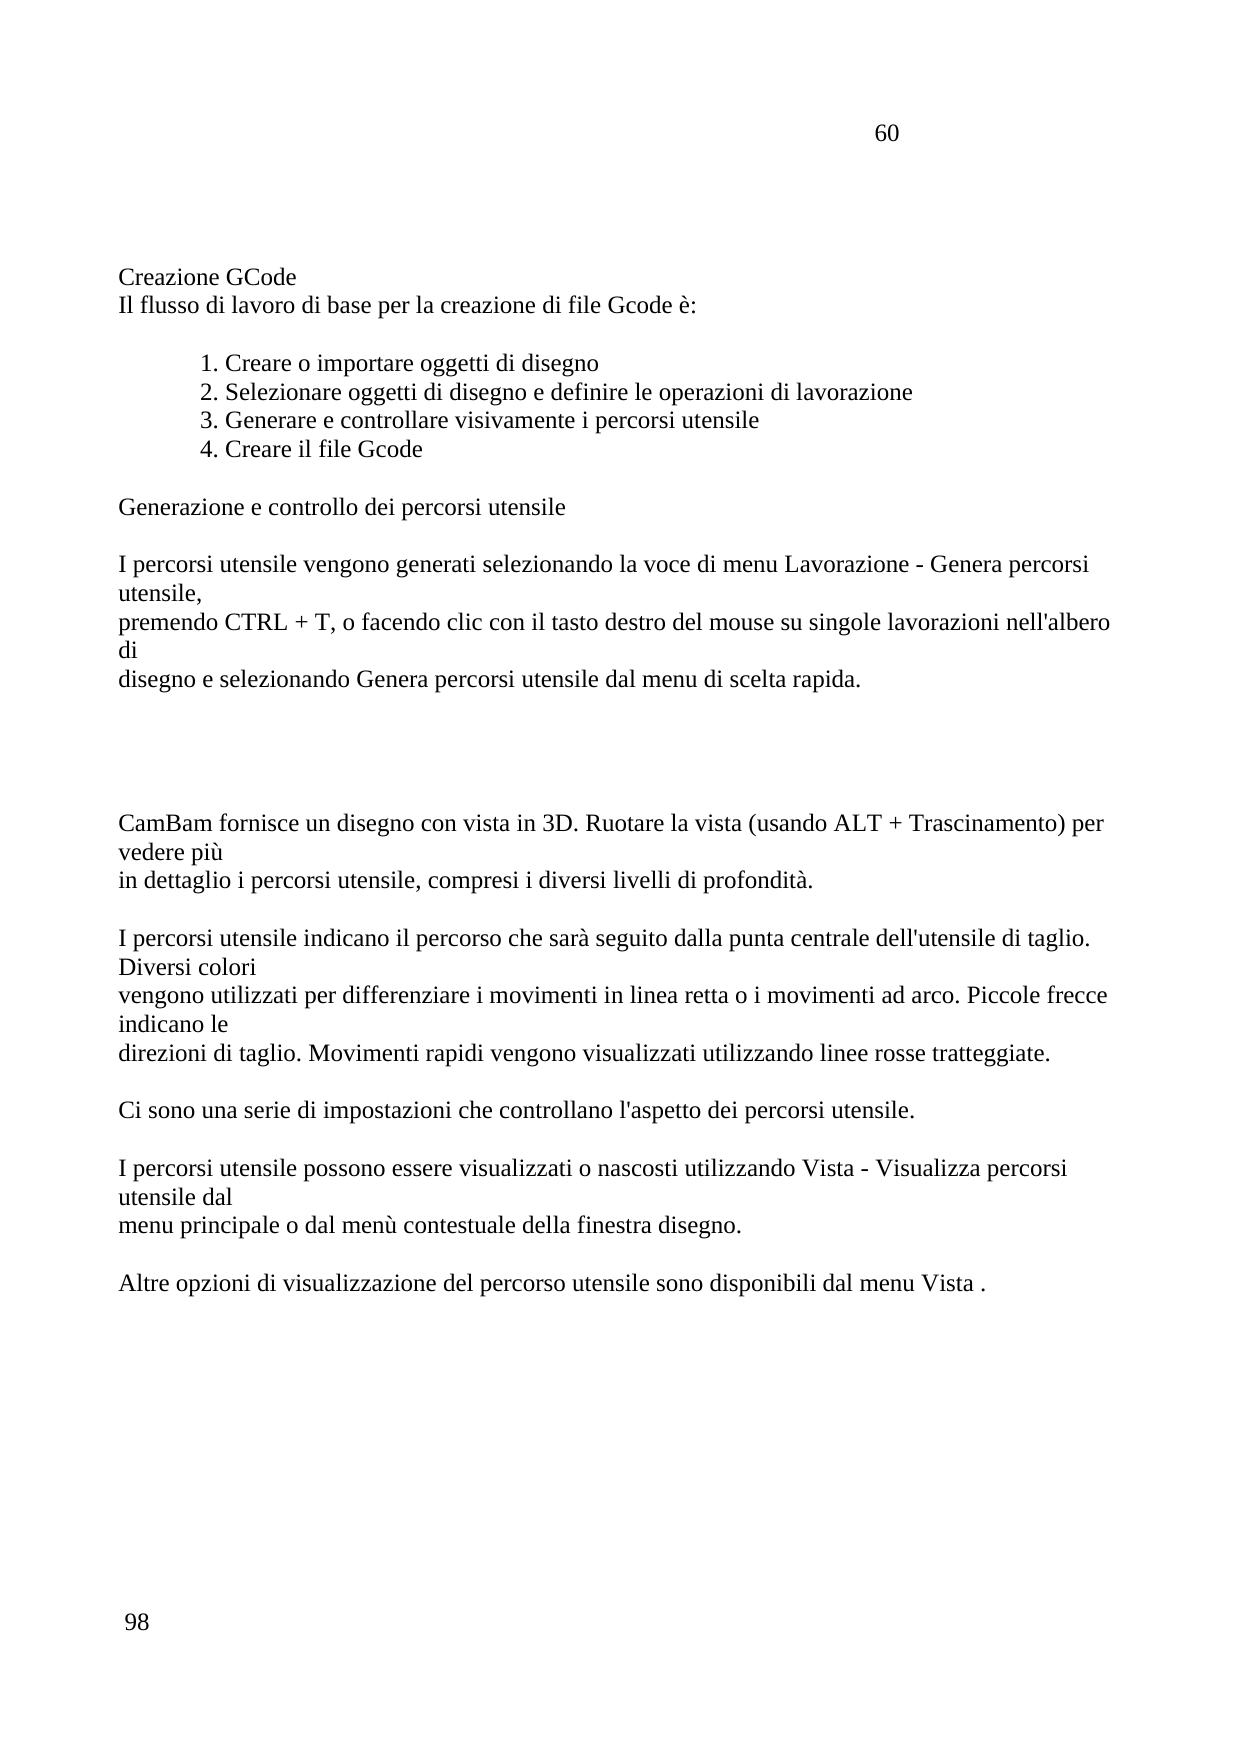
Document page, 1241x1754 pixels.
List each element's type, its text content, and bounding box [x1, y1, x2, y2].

text  4. Creare il file Gcode [118, 434, 1122, 463]
text menu principale o dal menù contestuale della finestra disegno. [118, 1211, 1122, 1239]
text premendo CTRL + T, o facendo clic con il tasto destro del mouse su singole lavorazioni nell'albero di [118, 607, 1122, 664]
text  2. Selezionare oggetti di disegno e definire le operazioni di lavorazione [118, 377, 1122, 406]
text Ci sono una serie di impostazioni che controllano l'aspetto dei percorsi utensile. [118, 1096, 1122, 1124]
text vengono utilizzati per differenziare i movimenti in linea retta o i movimenti ad arco. Piccole frecce indicano le [118, 981, 1122, 1038]
text I percorsi utensile indicano il percorso che sarà seguito dalla punta centrale dell'utensile di taglio. Diversi colori [118, 923, 1122, 981]
text  3. Generare e controllare visivamente i percorsi utensile [118, 406, 1122, 434]
text Creazione GCode [118, 262, 1122, 291]
text Il flusso di lavoro di base per la creazione di file Gcode è: [118, 291, 1122, 319]
text Generazione e controllo dei percorsi utensile [118, 492, 1122, 521]
text 60 [118, 118, 1122, 147]
text direzioni di taglio. Movimenti rapidi vengono visualizzati utilizzando linee rosse tratteggiate. [118, 1038, 1122, 1067]
text in dettaglio i percorsi utensile, compresi i diversi livelli di profondità. [118, 866, 1122, 894]
text disegno e selezionando Genera percorsi utensile dal menu di scelta rapida. [118, 664, 1122, 693]
text Altre opzioni di visualizzazione del percorso utensile sono disponibili dal menu Vista . [118, 1268, 1122, 1297]
text CamBam fornisce un disegno con vista in 3D. Ruotare la vista (usando ALT + Trascinamento) per vedere più [118, 808, 1122, 866]
text I percorsi utensile vengono generati selezionando la voce di menu Lavorazione - Genera percorsi utensile, [118, 549, 1122, 607]
text I percorsi utensile possono essere visualizzati o nascosti utilizzando Vista - Visualizza percorsi utensile dal [118, 1153, 1122, 1211]
text  1. Creare o importare oggetti di disegno [118, 348, 1122, 377]
